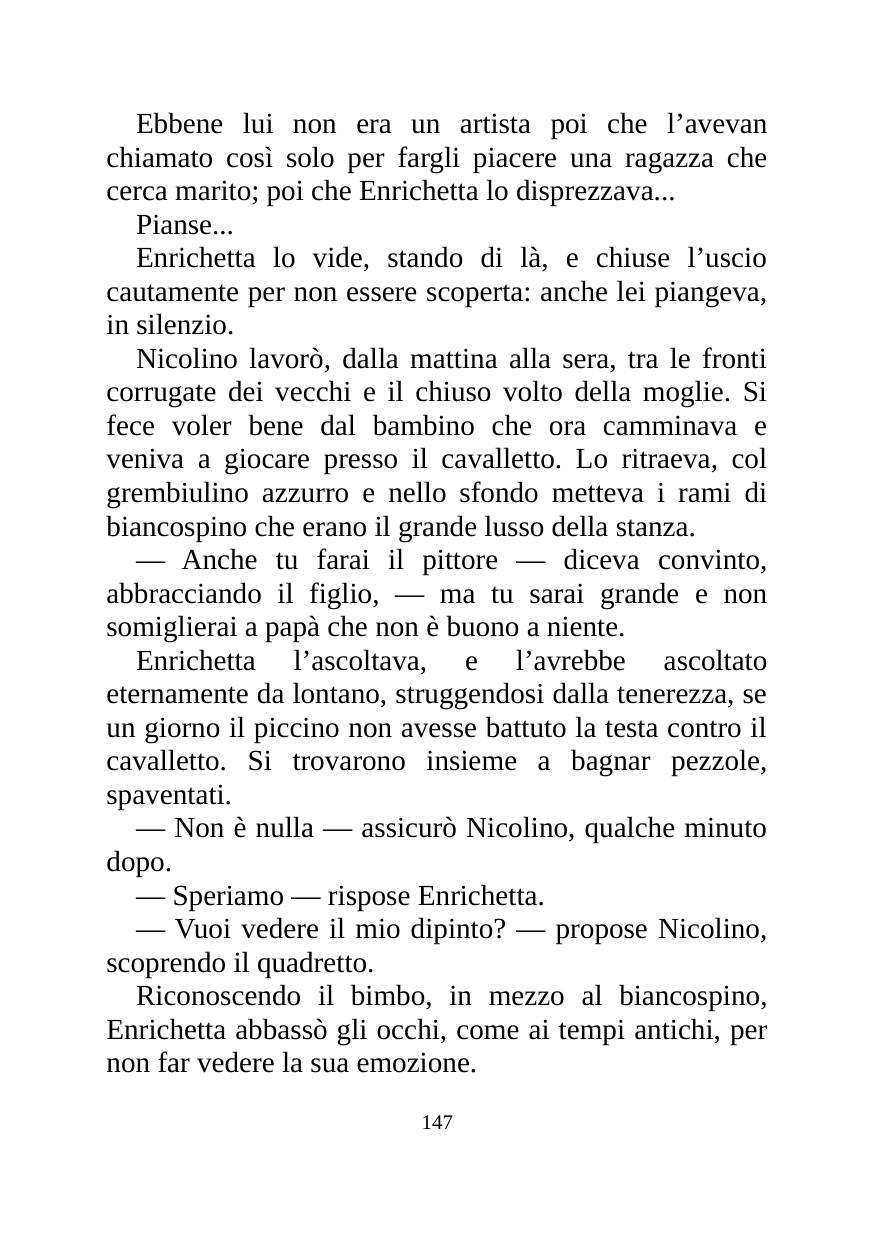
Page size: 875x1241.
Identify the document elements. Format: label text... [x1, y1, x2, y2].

text Enrichetta l’ascoltava, e l’avrebbe ascoltato eternamente da lontano, struggendosi dalla tenerezza, se un giorno il piccino non avesse battuto la testa contro il cavalletto. Si trovarono insieme a bagnar pezzole, spaventati. [106, 643, 768, 811]
text — Vuoi vedere il mio dipinto? — propose Nicolino, scoprendo il quadretto. [106, 911, 768, 978]
text — Anche tu farai il pittore — diceva convinto, abbracciando il figlio, — ma tu sarai grande e non somiglierai a papà che non è buono a niente. [106, 542, 768, 643]
text — Non è nulla — assicurò Nicolino, qualche minuto dopo. [106, 811, 768, 878]
text Enrichetta lo vide, stando di là, e chiuse l’uscio cautamente per non essere scoperta: anche lei piangeva, in silenzio. [106, 240, 768, 341]
text Ebbene lui non era un artista poi che l’avevan chiamato così solo per fargli piacere una ragazza che cerca marito; poi che Enrichetta lo disprezzava... [106, 106, 768, 207]
text Pianse... [106, 207, 768, 240]
text Nicolino lavorò, dalla mattina alla sera, tra le fronti corrugate dei vecchi e il chiuso volto della moglie. Si fece voler bene dal bambino che ora camminava e veniva a giocare presso il cavalletto. Lo ritraeva, col grembiulino azzurro e nello sfondo metteva i rami di biancospino che erano il grande lusso della stanza. [106, 341, 768, 542]
text Riconoscendo il bimbo, in mezzo al biancospino, Enrichetta abbassò gli occhi, come ai tempi antichi, per non far vedere la sua emozione. [106, 978, 768, 1079]
text — Speriamo — rispose Enrichetta. [106, 878, 768, 911]
